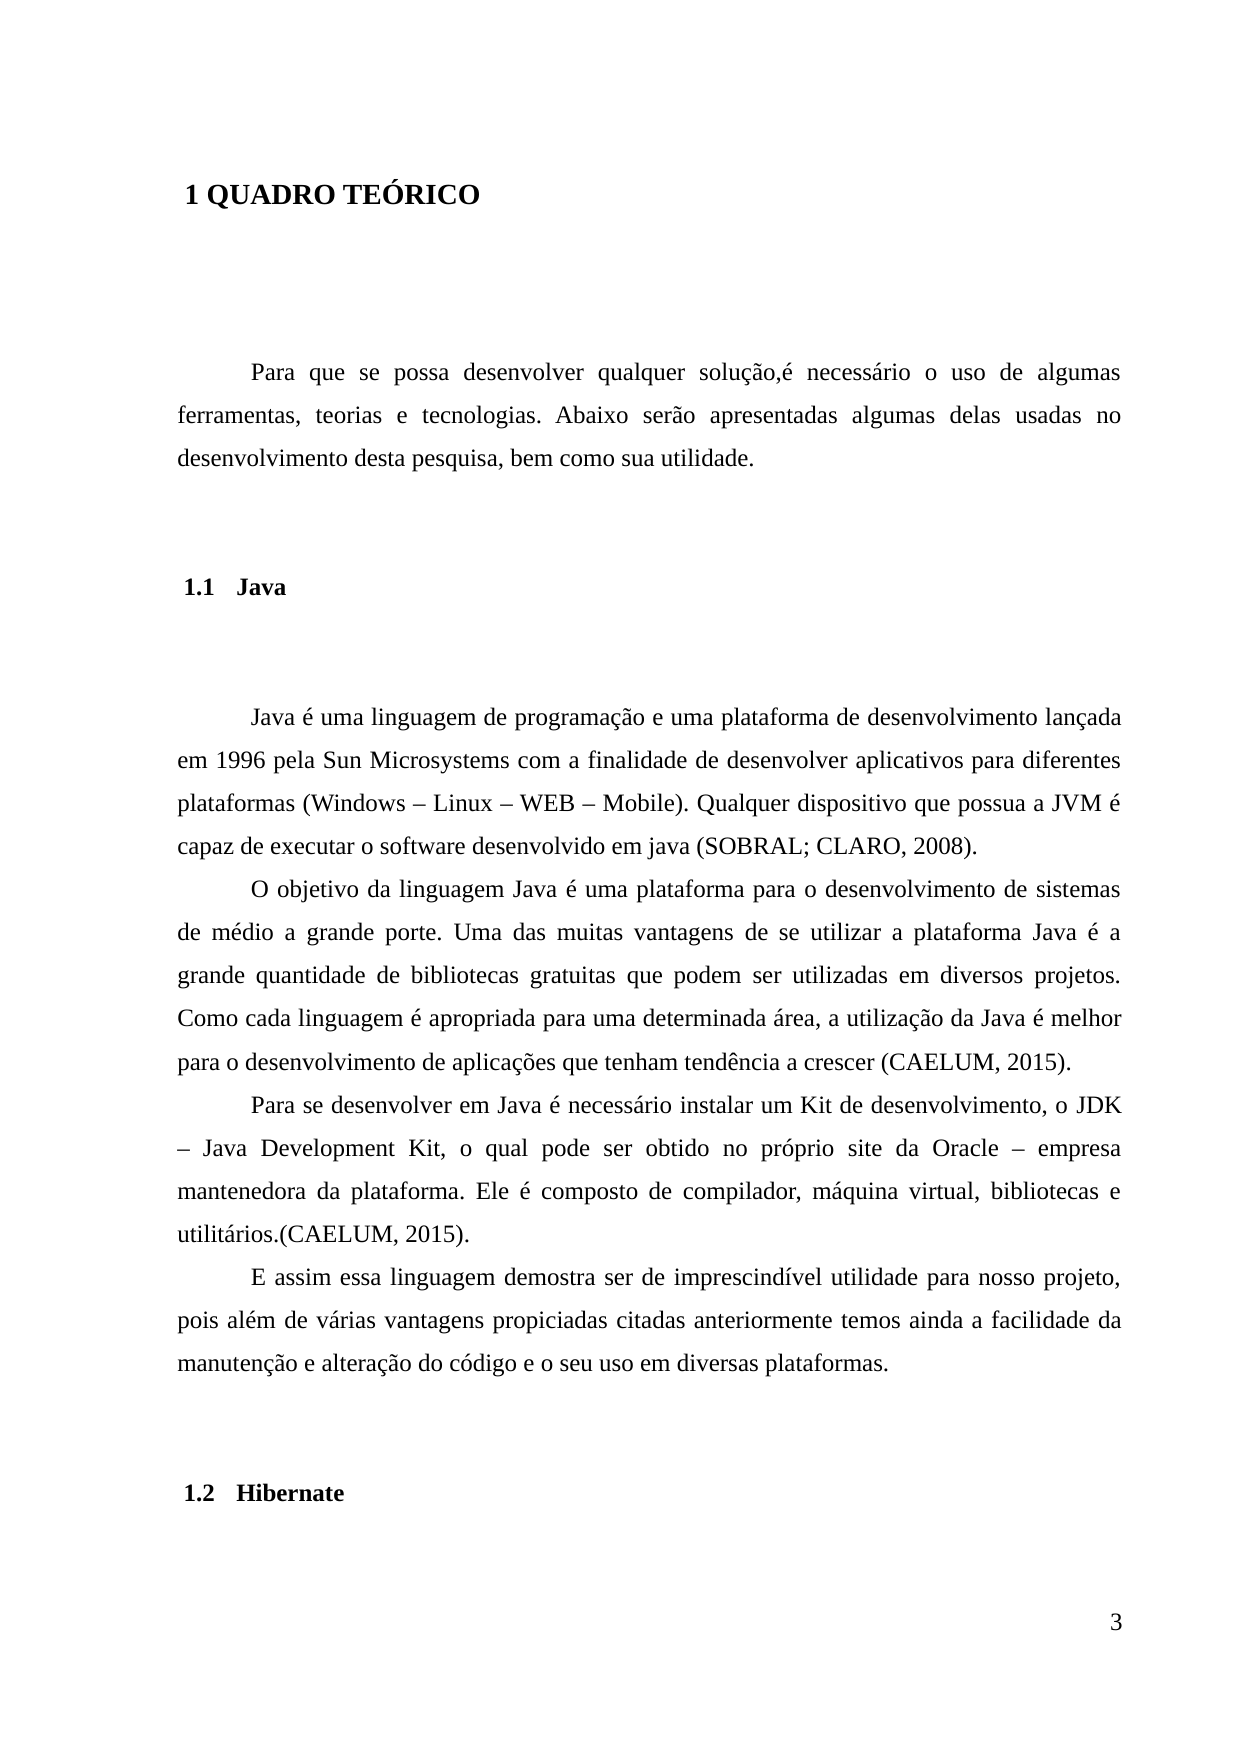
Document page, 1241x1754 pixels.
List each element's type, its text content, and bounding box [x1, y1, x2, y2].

text Para se desenvolver em Java é necessário instalar um Kit de desenvolvimento, o JDK – Java Development Kit, o qual pode ser obtido no próprio site da Oracle – empresa mantenedora da plataforma. Ele é composto de compilador, máquina virtual, bibliotecas e utilitários.(CAELUM, 2015). [177, 1090, 1122, 1248]
text E assim essa linguagem demostra ser de imprescindível utilidade para nosso projeto, pois além de várias vantagens propiciadas citadas anteriormente temos ainda a facilidade da manutenção e alteração do código e o seu uso em diversas plataformas. [177, 1262, 1122, 1377]
subtitle Hibernate [177, 1478, 1122, 1507]
title Quadro teórico [177, 177, 1122, 211]
text Para que se possa desenvolver qualquer solução,é necessário o uso de algumas ferramentas, teorias e tecnologias. Abaixo serão apresentadas algumas delas usadas no desenvolvimento desta pesquisa, bem como sua utilidade. [177, 357, 1122, 472]
text Java é uma linguagem de programação e uma plataforma de desenvolvimento lançada em 1996 pela Sun Microsystems com a finalidade de desenvolver aplicativos para diferentes plataformas (Windows – Linux – WEB – Mobile). Qualquer dispositivo que possua a JVM é capaz de executar o software desenvolvido em java (SOBRAL; CLARO, 2008). [177, 702, 1122, 860]
subtitle Java [177, 572, 1122, 601]
text O objetivo da linguagem Java é uma plataforma para o desenvolvimento de sistemas de médio a grande porte. Uma das muitas vantagens de se utilizar a plataforma Java é a grande quantidade de bibliotecas gratuitas que podem ser utilizadas em diversos projetos. Como cada linguagem é apropriada para uma determinada área, a utilização da Java é melhor para o desenvolvimento de aplicações que tenham tendência a crescer (CAELUM, 2015). [177, 874, 1122, 1075]
